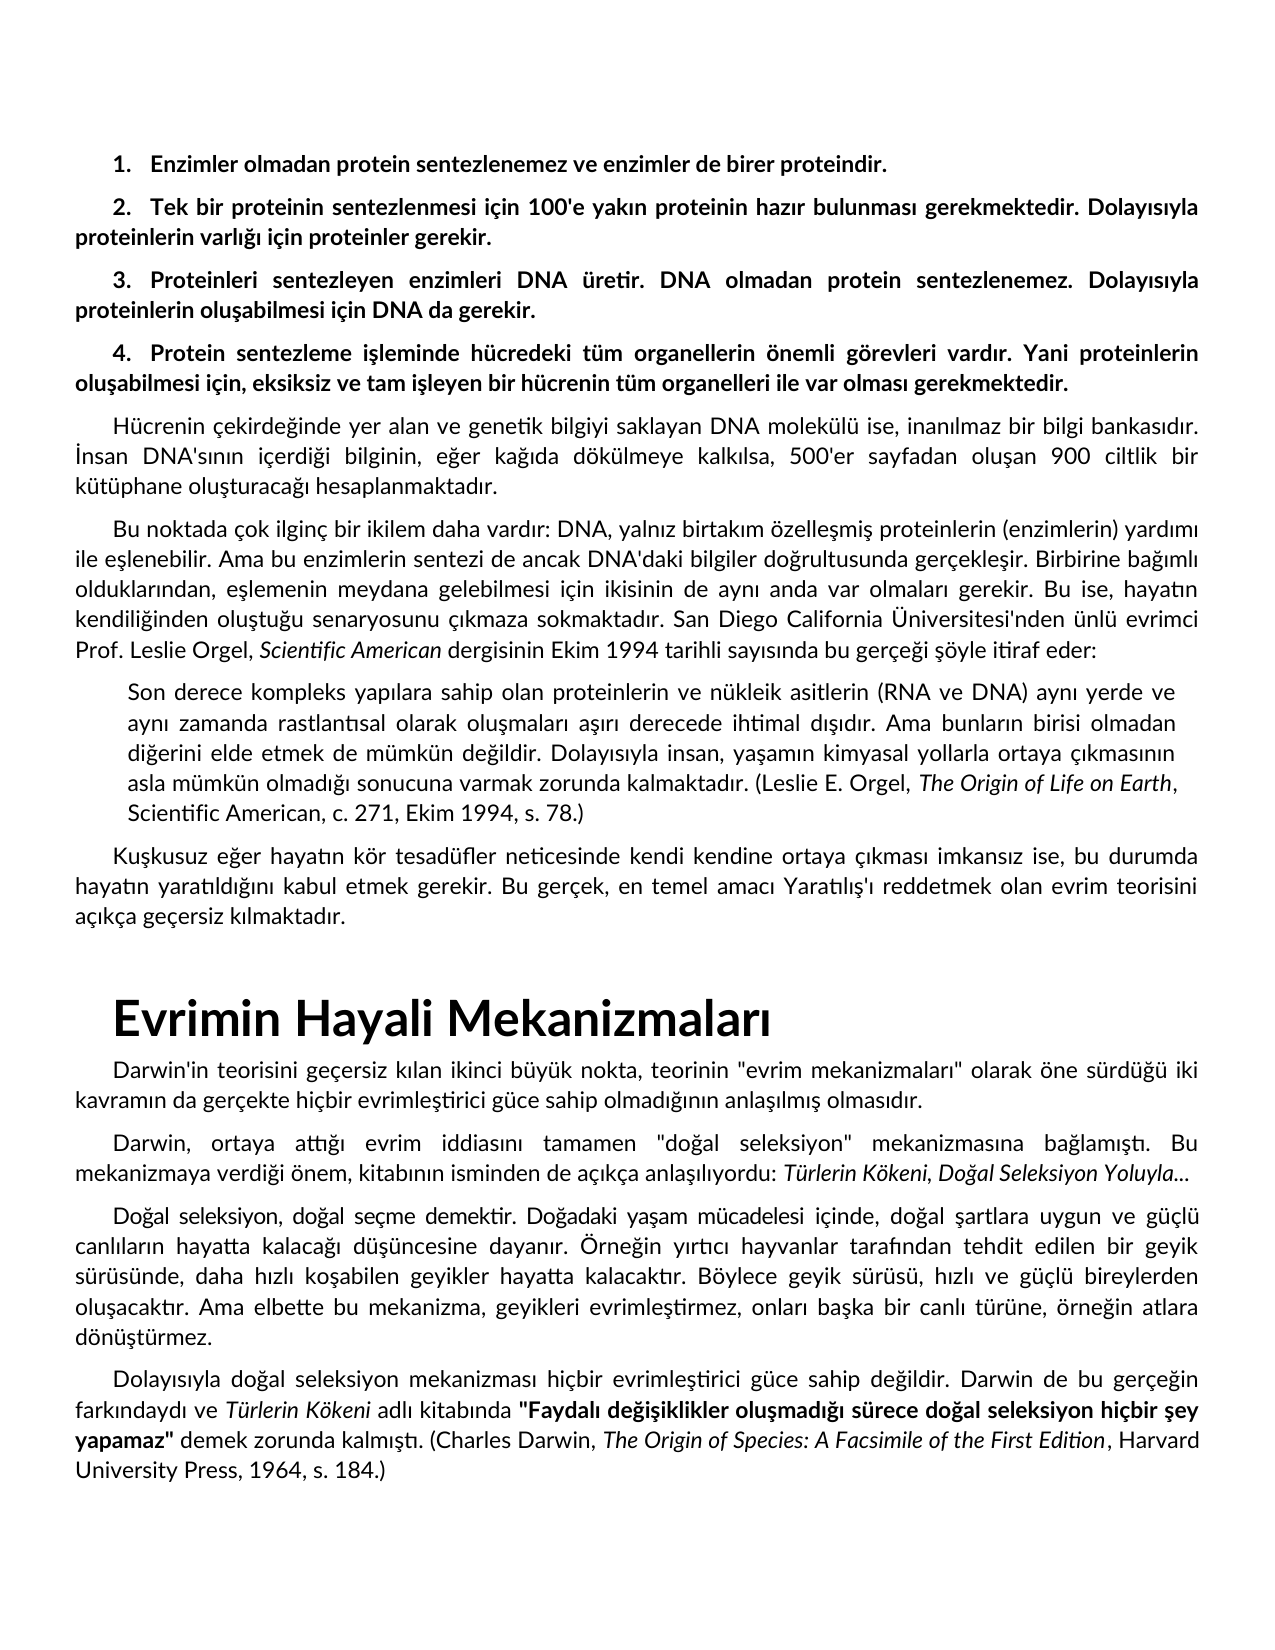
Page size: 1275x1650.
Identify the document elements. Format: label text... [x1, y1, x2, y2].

text Kuşkusuz eğer hayatın kör tesadüfler neticesinde kendi kendine ortaya çıkması imkansız ise, bu durumda hayatın yaratıldığını kabul etmek gerekir. Bu gerçek, en temel amacı Yaratılış'ı reddetmek olan evrim teorisini açıkça geçersiz kılmaktadır. [75, 842, 1200, 929]
text Hücrenin çekirdeğinde yer alan ve genetik bilgiyi saklayan DNA molekülü ise, inanılmaz bir bilgi bankasıdır. İnsan DNA'sının içerdiği bilginin, eğer kağıda dökülmeye kalkılsa, 500'er sayfadan oluşan 900 ciltlik bir kütüphane oluşturacağı hesaplanmaktadır. [75, 411, 1200, 499]
text Dolayısıyla doğal seleksiyon mekanizması hiçbir evrimleştirici güce sahip değildir. Darwin de bu gerçeğin farkındaydı ve Türlerin Kökeni adlı kitabında "Faydalı değişiklikler oluşmadığı sürece doğal seleksiyon hiçbir şey yapamaz" demek zorunda kalmıştı. (Charles Darwin, The Origin of Species: A Facsimile of the First Edition, Harvard University Press, 1964, s. 184.) [75, 1365, 1200, 1483]
text 1. Enzimler olmadan protein sentezlenemez ve enzimler de birer proteindir. [75, 150, 1200, 177]
text Darwin'in teorisini geçersiz kılan ikinci büyük nokta, teorinin "evrim mekanizmaları" olarak öne sürdüğü iki kavramın da gerçekte hiçbir evrimleştirici güce sahip olmadığının anlaşılmış olmasıdır. [75, 1056, 1200, 1113]
text Darwin, ortaya attığı evrim iddiasını tamamen "doğal seleksiyon" mekanizmasına bağlamıştı. Bu mekanizmaya verdiği önem, kitabının isminden de açıkça anlaşılıyordu: Türlerin Kökeni, Doğal Seleksiyon Yoluyla... [75, 1129, 1200, 1186]
text Bu noktada çok ilginç bir ikilem daha vardır: DNA, yalnız birtakım özelleşmiş proteinlerin (enzimlerin) yardımı ile eşlenebilir. Ama bu enzimlerin sentezi de ancak DNA'daki bilgiler doğrultusunda gerçekleşir. Birbirine bağımlı olduklarından, eşlemenin meydana gelebilmesi için ikisinin de aynı anda var olmaları gerekir. Bu ise, hayatın kendiliğinden oluştuğu senaryosunu çıkmaza sokmaktadır. San Diego California Üniversitesi'nden ünlü evrimci Prof. Leslie Orgel, Scientific American dergisinin Ekim 1994 tarihli sayısında bu gerçeği şöyle itiraf eder: [75, 514, 1200, 663]
text 2. Tek bir proteinin sentezlenmesi için 100'e yakın proteinin hazır bulunması gerekmektedir. Dolayısıyla proteinlerin varlığı için proteinler gerekir. [75, 193, 1200, 250]
text 3. Proteinleri sentezleyen enzimleri DNA üretir. DNA olmadan protein sentezlenemez. Dolayısıyla proteinlerin oluşabilmesi için DNA da gerekir. [75, 266, 1200, 323]
subtitle Evrimin Hayali Mekanizmaları [112, 987, 1200, 1047]
text 4. Protein sentezleme işleminde hücredeki tüm organellerin önemli görevleri vardır. Yani proteinlerin oluşabilmesi için, eksiksiz ve tam işleyen bir hücrenin tüm organelleri ile var olması gerekmektedir. [75, 338, 1200, 396]
text Son derece kompleks yapılara sahip olan proteinlerin ve nükleik asitlerin (RNA ve DNA) aynı yerde ve aynı zamanda rastlantısal olarak oluşmaları aşırı derecede ihtimal dışıdır. Ama bunların birisi olmadan diğerini elde etmek de mümkün değildir. Dolayısıyla insan, yaşamın kimyasal yollarla ortaya çıkmasının asla mümkün olmadığı sonucuna varmak zorunda kalmaktadır. (Leslie E. Orgel, The Origin of Life on Earth, Scientific American, c. 271, Ekim 1994, s. 78.) [127, 678, 1177, 826]
text Doğal seleksiyon, doğal seçme demektir. Doğadaki yaşam mücadelesi içinde, doğal şartlara uygun ve güçlü canlıların hayatta kalacağı düşüncesine dayanır. Örneğin yırtıcı hayvanlar tarafından tehdit edilen bir geyik sürüsünde, daha hızlı koşabilen geyikler hayatta kalacaktır. Böylece geyik sürüsü, hızlı ve güçlü bireylerden oluşacaktır. Ama elbette bu mekanizma, geyikleri evrimleştirmez, onları başka bir canlı türüne, örneğin atlara dönüştürmez. [75, 1202, 1200, 1350]
